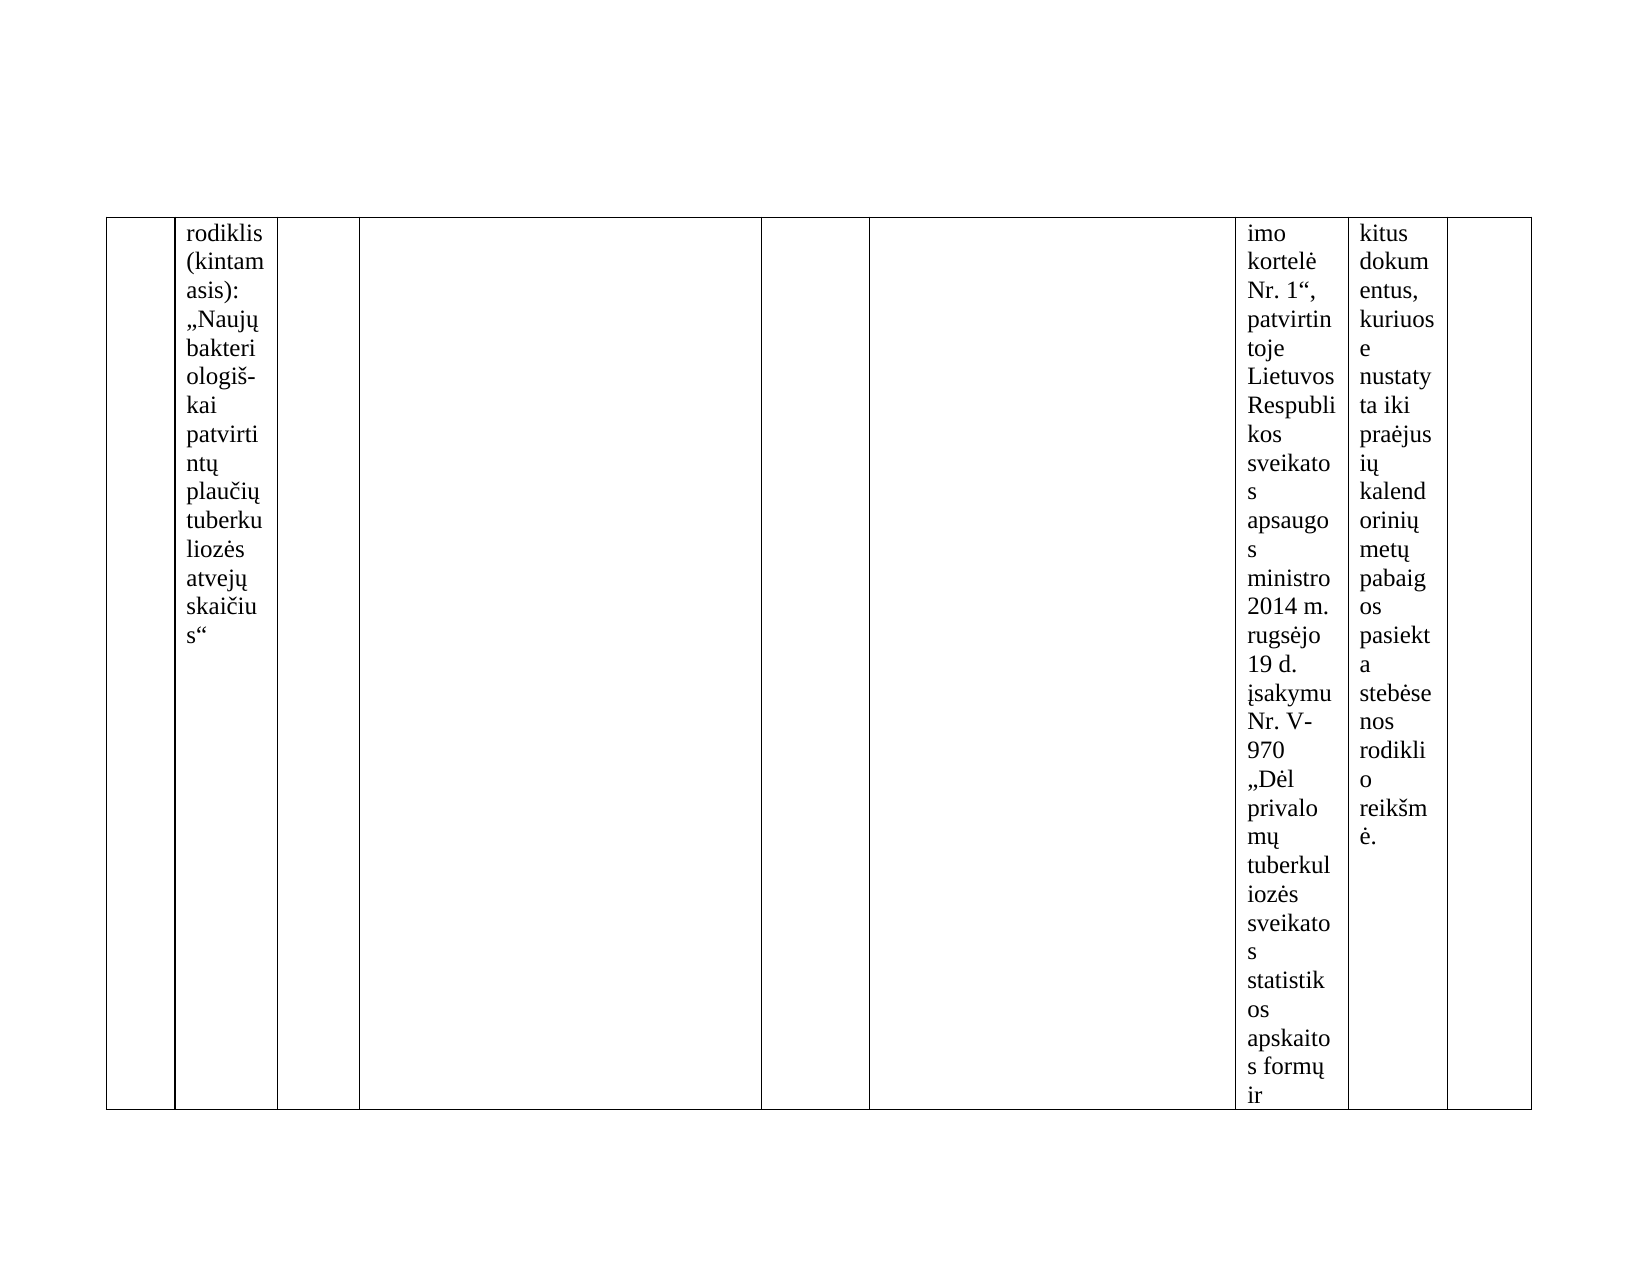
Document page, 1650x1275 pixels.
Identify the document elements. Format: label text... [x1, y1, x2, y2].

table_cell [762, 218, 869, 1109]
table_cell [870, 218, 1235, 1109]
table_cell [278, 218, 359, 1109]
table_cell rodiklis (kintamasis): „Naujų bakteriologiš- kai patvirtintų plaučių tuberkuliozės atvejų skaičius“ [176, 218, 277, 1109]
table_cell [360, 218, 761, 1109]
table_cell [107, 218, 174, 1109]
table_cell kitus dokumentus, kuriuose nustatyta iki praėjusių kalendorinių metų pabaigos pasiekta stebėsenos rodiklio reikšmė. [1349, 218, 1447, 1109]
table_cell [1448, 218, 1531, 1109]
table_cell imo kortelė Nr. 1“, patvirtintoje Lietuvos Respublikos sveikatos apsaugos ministro 2014 m. rugsėjo 19 d. įsakymu Nr. V-970 „Dėl privalomų tuberkuliozės sveikatos statistikos apskaitos formų ir [1236, 218, 1348, 1109]
